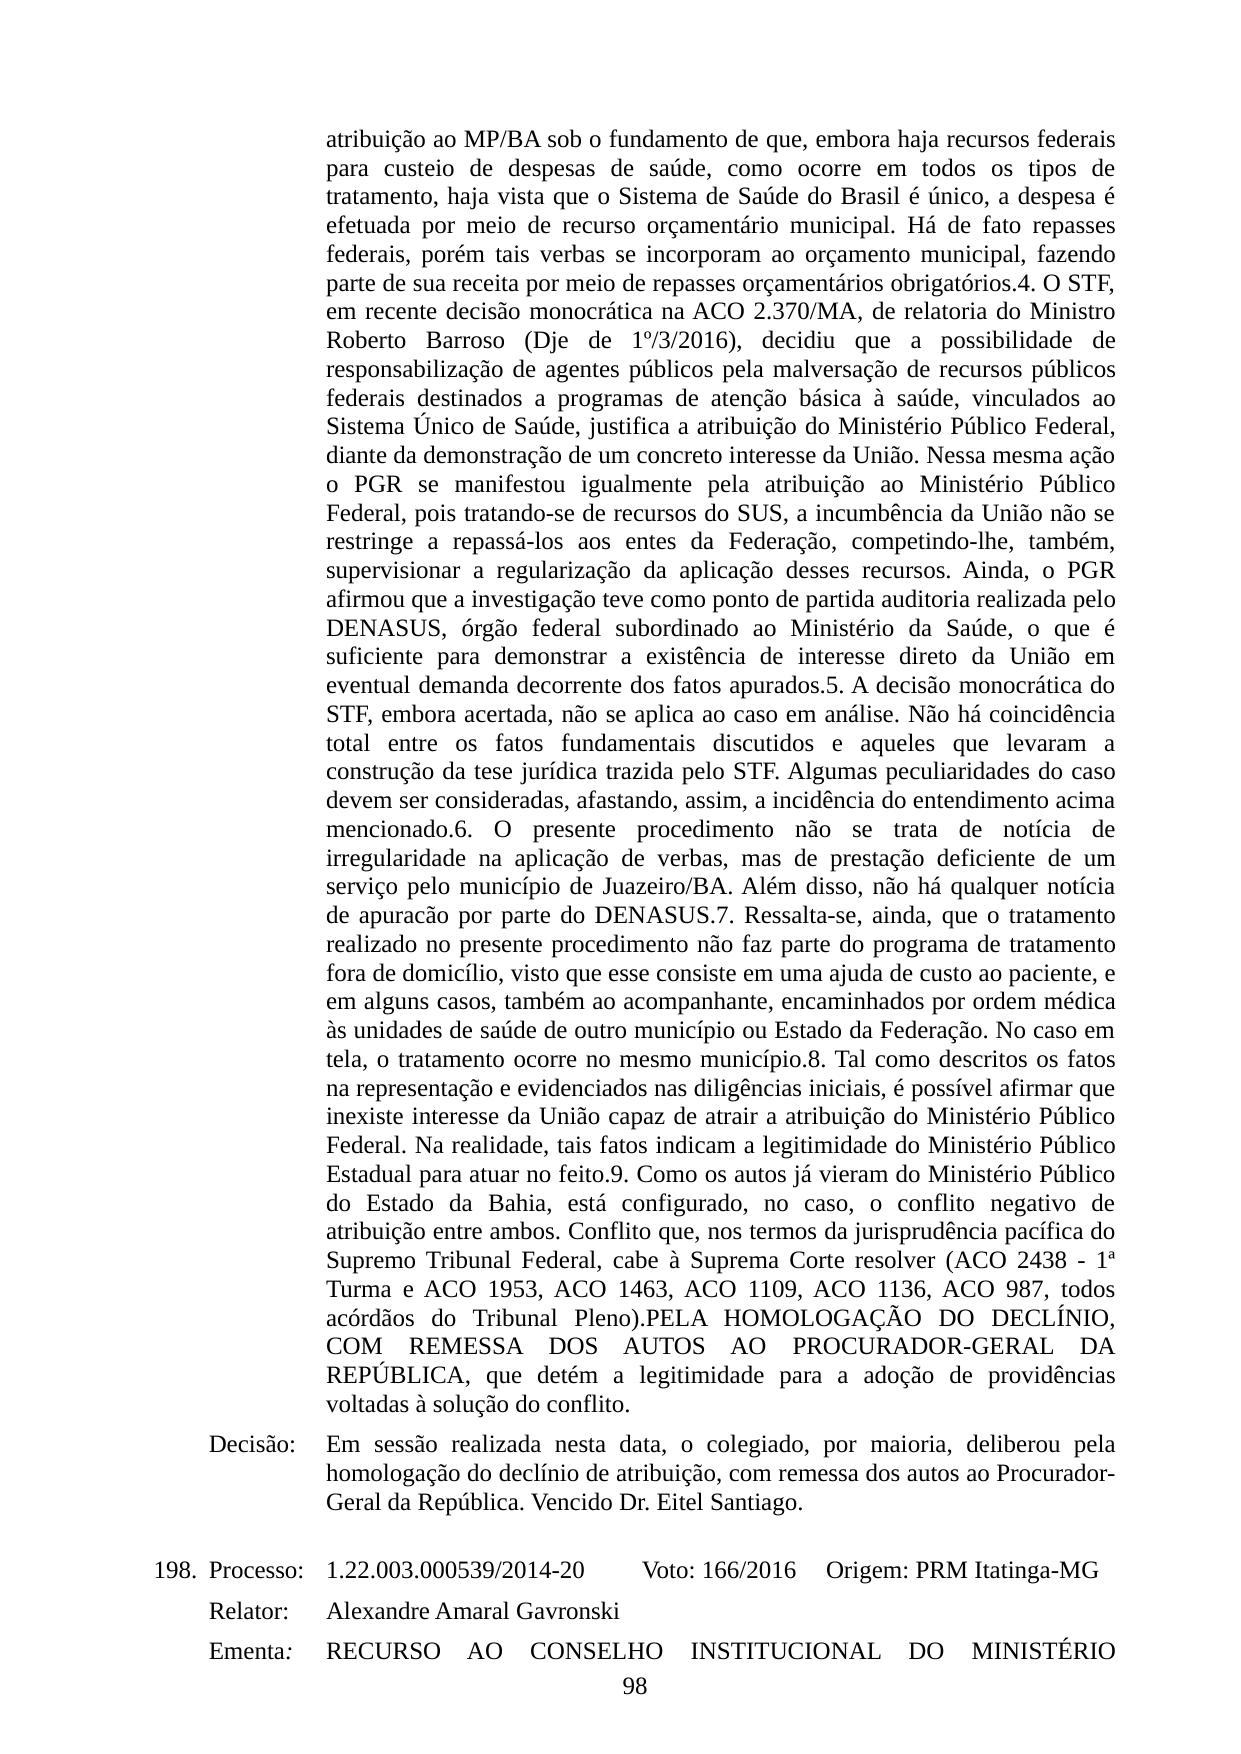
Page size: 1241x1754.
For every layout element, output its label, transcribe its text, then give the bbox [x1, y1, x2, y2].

table_cell [148, 1423, 203, 1521]
table_cell Alexandre Amaral Gavronski [320, 1590, 1122, 1630]
table_cell [148, 1590, 203, 1630]
table_header Voto: 166/2016 [636, 1550, 820, 1590]
table_cell RECURSO AO CONSELHO INSTITUCIONAL DO MINISTÉRIO [320, 1630, 1122, 1670]
table_cell [203, 118, 320, 1423]
table_cell [148, 118, 203, 1423]
table_header Origem: PRM Itatinga-MG [820, 1550, 1122, 1590]
table_header Processo: [203, 1550, 320, 1590]
table_cell Em sessão realizada nesta data, o colegiado, por maioria, deliberou pela homologação do declínio de atribuição, com remessa dos autos ao Procurador-Geral da República. Vencido Dr. Eitel Santiago. [320, 1423, 1122, 1521]
table_cell Ementa: [203, 1630, 320, 1670]
table_cell atribuição ao MP/BA sob o fundamento de que, embora haja recursos federais para custeio de despesas de saúde, como ocorre em todos os tipos de tratamento, haja vista que o Sistema de Saúde do Brasil é único, a despesa é efetuada por meio de recurso orçamentário municipal. Há de fato repasses federais, porém tais verbas se incorporam ao orçamento municipal, fazendo parte de sua receita por meio de repasses orçamentários obrigatórios.4. O STF, em recente decisão monocrática na ACO 2.370/MA, de relatoria do Ministro Roberto Barroso (Dje de 1º/3/2016), decidiu que a possibilidade de responsabilização de agentes públicos pela malversação de recursos públicos federais destinados a programas de atenção básica à saúde, vinculados ao Sistema Único de Saúde, justifica a atribuição do Ministério Público Federal, diante da demonstração de um concreto interesse da União. Nessa mesma ação o PGR se manifestou igualmente pela atribuição ao Ministério Público Federal, pois tratando-se de recursos do SUS, a incumbência da União não se restringe a repassá-los aos entes da Federação, competindo-lhe, também, supervisionar a regularização da aplicação desses recursos. Ainda, o PGR afirmou que a investigação teve como ponto de partida auditoria realizada pelo DENASUS, órgão federal subordinado ao Ministério da Saúde, o que é suficiente para demonstrar a existência de interesse direto da União em eventual demanda decorrente dos fatos apurados.5. A decisão monocrática do STF, embora acertada, não se aplica ao caso em análise. Não há coincidência total entre os fatos fundamentais discutidos e aqueles que levaram a construção da tese jurídica trazida pelo STF. Algumas peculiaridades do caso devem ser consideradas, afastando, assim, a incidência do entendimento acima mencionado.6. O presente procedimento não se trata de notícia de irregularidade na aplicação de verbas, mas de prestação deficiente de um serviço pelo município de Juazeiro/BA. Além disso, não há qualquer notícia de apuracão por parte do DENASUS.7. Ressalta-se, ainda, que o tratamento realizado no presente procedimento não faz parte do programa de tratamento fora de domicílio, visto que esse consiste em uma ajuda de custo ao paciente, e em alguns casos, também ao acompanhante, encaminhados por ordem médica às unidades de saúde de outro município ou Estado da Federação. No caso em tela, o tratamento ocorre no mesmo município.8. Tal como descritos os fatos na representação e evidenciados nas diligências iniciais, é possível afirmar que inexiste interesse da União capaz de atrair a atribuição do Ministério Público Federal. Na realidade, tais fatos indicam a legitimidade do Ministério Público Estadual para atuar no feito.9. Como os autos já vieram do Ministério Público do Estado da Bahia, está configurado, no caso, o conflito negativo de atribuição entre ambos. Conflito que, nos termos da jurisprudência pacífica do Supremo Tribunal Federal, cabe à Suprema Corte resolver (ACO 2438 - 1ª Turma e ACO 1953, ACO 1463, ACO 1109, ACO 1136, ACO 987, todos acórdãos do Tribunal Pleno).PELA HOMOLOGAÇÃO DO DECLÍNIO, COM REMESSA DOS AUTOS AO PROCURADOR-GERAL DA REPÚBLICA, que detém a legitimidade para a adoção de providências voltadas à solução do conflito. [320, 118, 1122, 1423]
table_cell Decisão: [203, 1423, 320, 1521]
table_header 1.22.003.000539/2014-20 [320, 1550, 636, 1590]
table_cell [148, 1630, 203, 1670]
table_cell Relator: [203, 1590, 320, 1630]
table_header 198. [148, 1550, 203, 1590]
